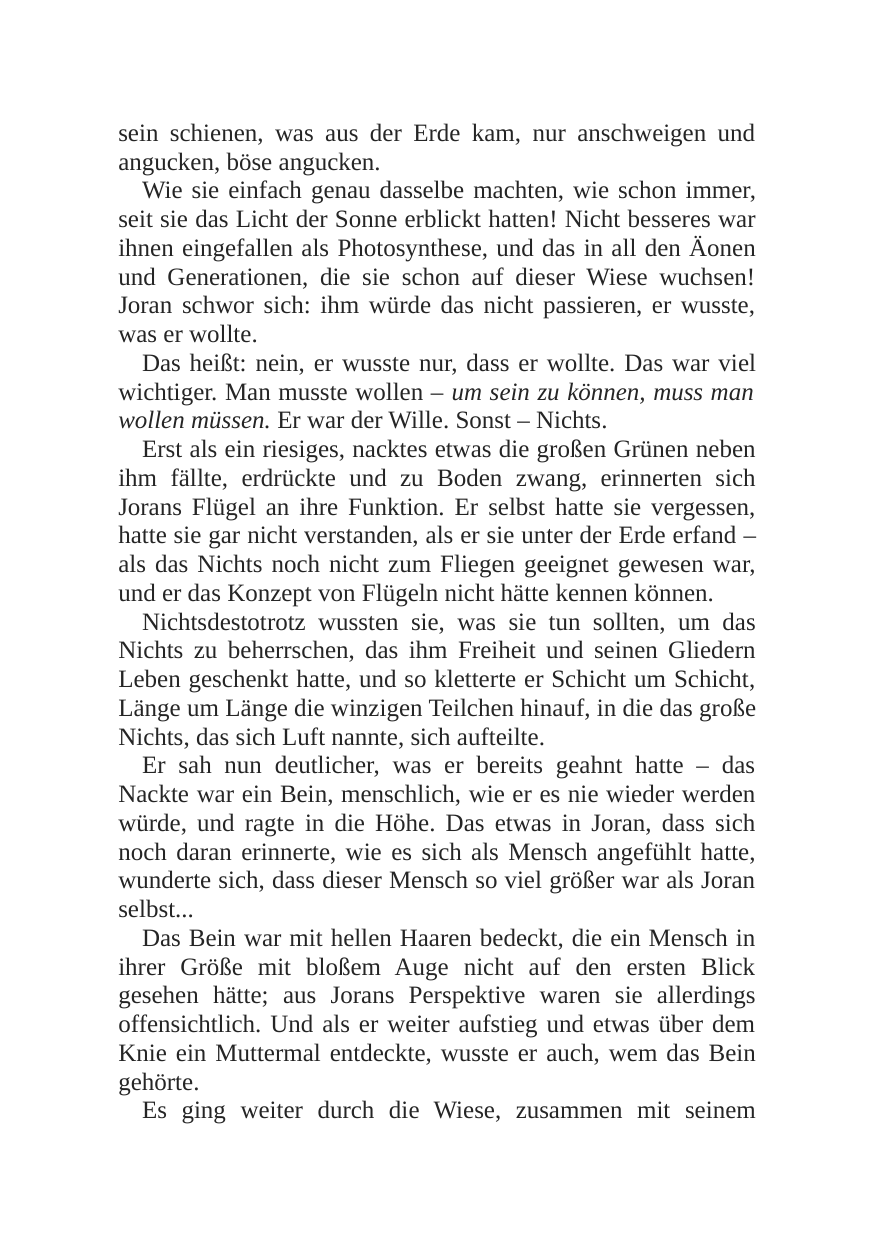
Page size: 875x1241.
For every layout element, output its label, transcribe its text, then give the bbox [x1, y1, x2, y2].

text Nichtsdestotrotz wussten sie, was sie tun sollten, um das Nichts zu beherrschen, das ihm Freiheit und seinen Gliedern Leben geschenkt hatte, und so kletterte er Schicht um Schicht, Länge um Länge die winzigen Teilchen hinauf, in die das große Nichts, das sich Luft nannte, sich aufteilte. [118, 607, 756, 751]
text Das Bein war mit hellen Haaren bedeckt, die ein Mensch in ihrer Größe mit bloßem Auge nicht auf den ersten Blick gesehen hätte; aus Jorans Perspektive waren sie allerdings offensichtlich. Und als er weiter aufstieg und etwas über dem Knie ein Muttermal entdeckte, wusste er auch, wem das Bein gehörte. [118, 923, 756, 1096]
text Es ging weiter durch die Wiese, zusammen mit seinem [118, 1096, 756, 1124]
text Er sah nun deutlicher, was er bereits geahnt hatte – das Nackte war ein Bein, menschlich, wie er es nie wieder werden würde, und ragte in die Höhe. Das etwas in Joran, dass sich noch daran erinnerte, wie es sich als Mensch angefühlt hatte, wunderte sich, dass dieser Mensch so viel größer war als Joran selbst... [118, 751, 756, 923]
text sein schienen, was aus der Erde kam, nur anschweigen und angucken, böse angucken. [118, 118, 756, 176]
text Wie sie einfach genau dasselbe machten, wie schon immer, seit sie das Licht der Sonne erblickt hatten! Nicht besseres war ihnen eingefallen als Photosynthese, und das in all den Äonen und Generationen, die sie schon auf dieser Wiese wuchsen! Joran schwor sich: ihm würde das nicht passieren, er wusste, was er wollte. [118, 176, 756, 348]
text Das heißt: nein, er wusste nur, dass er wollte. Das war viel wichtiger. Man musste wollen – um sein zu können, muss man wollen müssen. Er war der Wille. Sonst – Nichts. [118, 348, 756, 434]
text Erst als ein riesiges, nacktes etwas die großen Grünen neben ihm fällte, erdrückte und zu Boden zwang, erinnerten sich Jorans Flügel an ihre Funktion. Er selbst hatte sie vergessen, hatte sie gar nicht verstanden, als er sie unter der Erde erfand – als das Nichts noch nicht zum Fliegen geeignet gewesen war, und er das Konzept von Flügeln nicht hätte kennen können. [118, 434, 756, 607]
